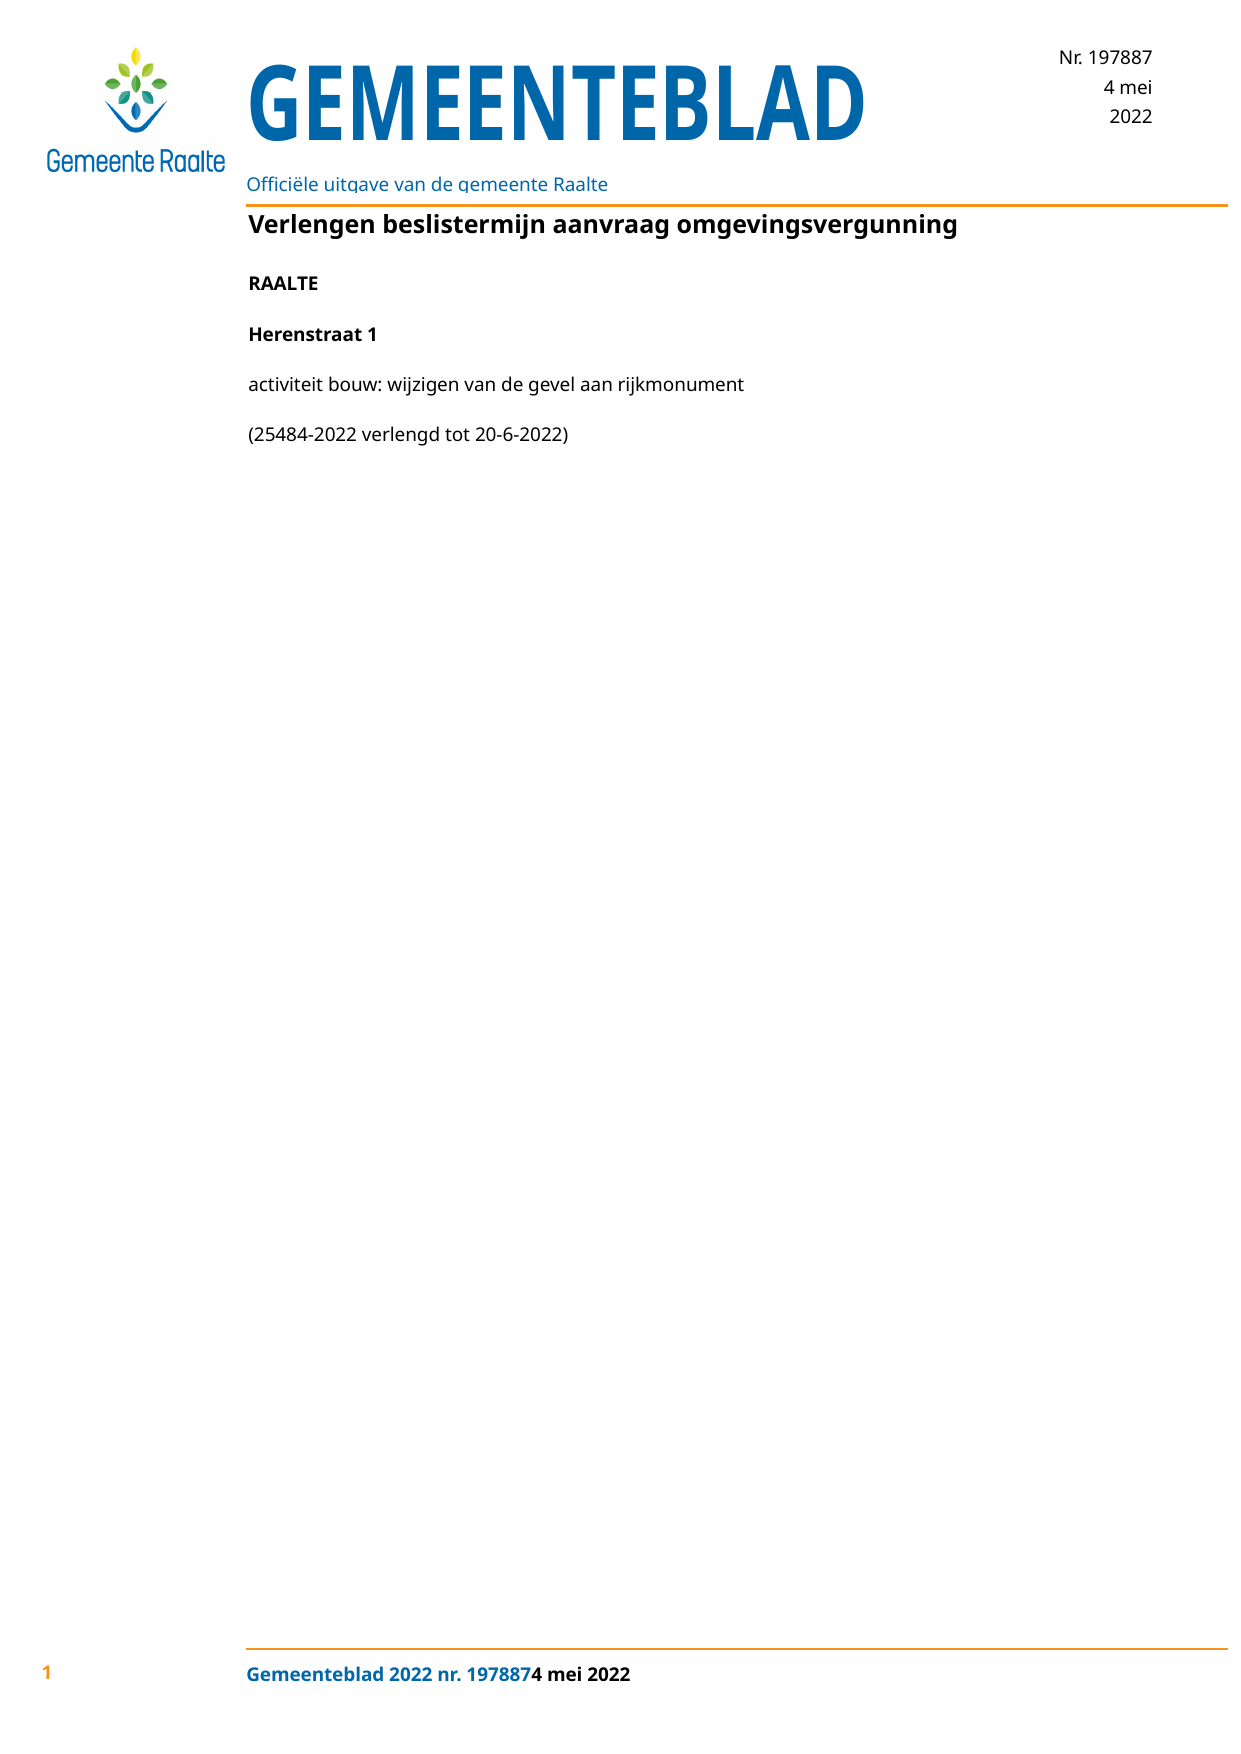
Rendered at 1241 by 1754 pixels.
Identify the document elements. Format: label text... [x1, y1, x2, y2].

text Herenstraat 1 [248, 321, 1152, 346]
text RAALTE [248, 270, 1152, 296]
text activiteit bouw: wijzigen van de gevel aan rijkmonument [248, 371, 1152, 397]
picture [41, 47, 231, 172]
text (25484-2022 verlengd tot 20-6-2022) [248, 422, 1152, 447]
text Verlengen beslistermijn aanvraag omgevingsvergunning [248, 207, 1152, 241]
